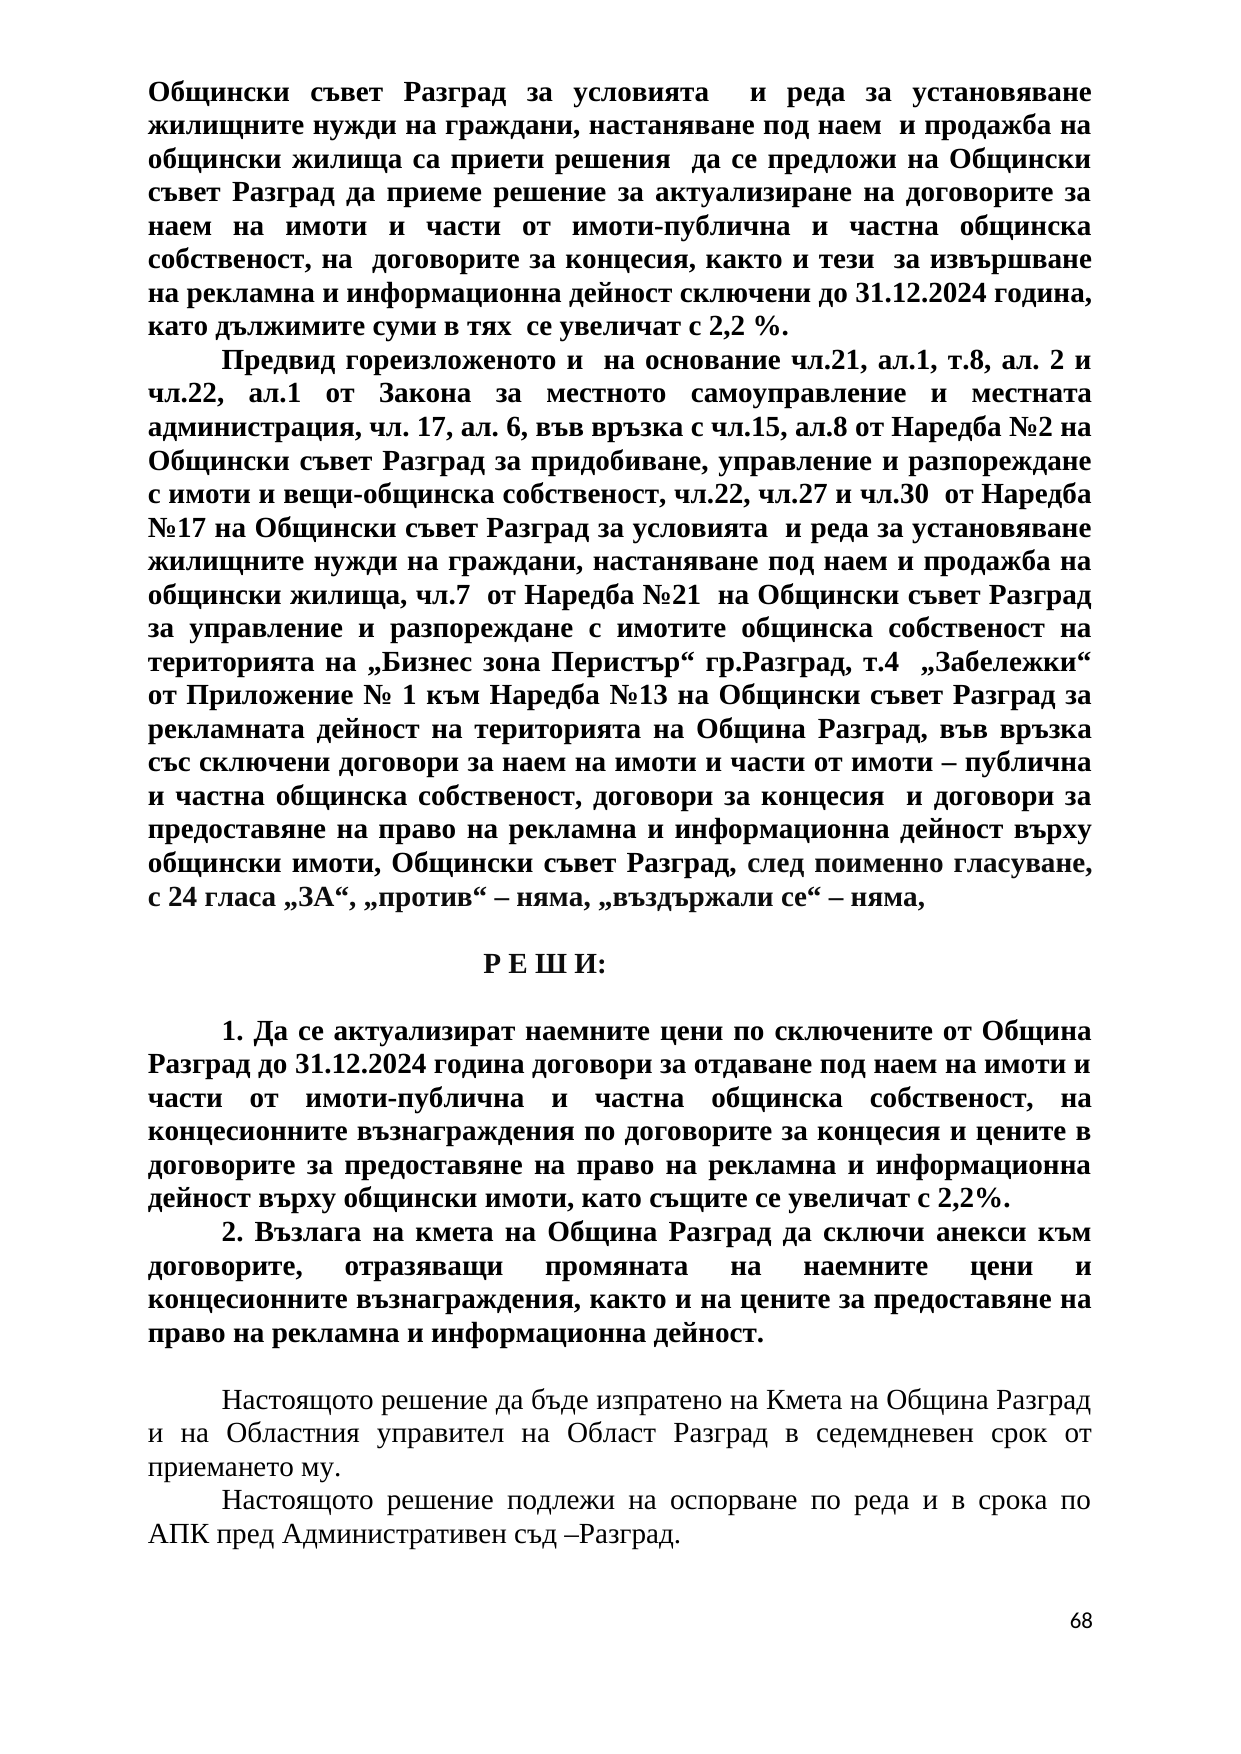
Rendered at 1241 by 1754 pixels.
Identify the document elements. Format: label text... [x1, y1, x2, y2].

text Настоящото решение подлежи на оспорване по реда и в срока по АПК пред Административен съд –Разград. [148, 1482, 1093, 1549]
text Р Е Ш И: [148, 946, 1093, 979]
text 1. Да се актуализират наемните цени по сключените от Община Разград до 31.12.2024 година договори за отдаване под наем на имоти и части от имоти-публична и частна общинска собственост, на концесионните възнаграждения по договорите за концесия и цените в договорите за предоставяне на право на рекламна и информационна дейност върху общински имоти, като същите се увеличат с 2,2%. [148, 1013, 1093, 1214]
text Предвид гореизложеното и на основание чл.21, ал.1, т.8, ал. 2 и чл.22, ал.1 от Закона за местното самоуправление и местната администрация, чл. 17, ал. 6, във връзка с чл.15, ал.8 от Наредба №2 на Общински съвет Разград за придобиване, управление и разпореждане с имоти и вещи-общинска собственост, чл.22, чл.27 и чл.30 от Наредба №17 на Общински съвет Разград за условията и реда за установяване жилищните нужди на граждани, настаняване под наем и продажба на общински жилища, чл.7 от Наредба №21 на Общински съвет Разград за управление и разпореждане с имотите общинска собственост на територията на „Бизнес зона Перистър“ гр.Разград, т.4 „Забележки“ от Приложение № 1 към Наредба №13 на Общински съвет Разград за рекламната дейност на територията на Община Разград, във връзка със сключени договори за наем на имоти и части от имоти – публична и частна общинска собственост, договори за концесия и договори за предоставяне на право на рекламна и информационна дейност върху общински имоти, Общински съвет Разград, след поименно гласуване, с 24 гласа „ЗА“, „против“ – няма, „въздържали се“ – няма, [148, 342, 1093, 912]
text Общински съвет Разград за условията и реда за установяване жилищните нужди на граждани, настаняване под наем и продажба на общински жилища са приети решения да се предложи на Общински съвет Разград да приеме решение за актуализиране на договорите за наем на имоти и части от имоти-публична и частна общинска собственост, на договорите за концесия, както и тези за извършване на рекламна и информационна дейност сключени до 31.12.2024 година, като дължимите суми в тях се увеличат с 2,2 %. [148, 74, 1093, 342]
text 2. Възлага на кмета на Община Разград да сключи анекси към договорите, отразяващи промяната на наемните цени и концесионните възнаграждения, както и на цените за предоставяне на право на рекламна и информационна дейност. [148, 1214, 1093, 1348]
text Настоящото решение да бъде изпратено на Кмета на Община Разград и на Областния управител на Област Разград в седемдневен срок от приемането му. [148, 1382, 1093, 1482]
